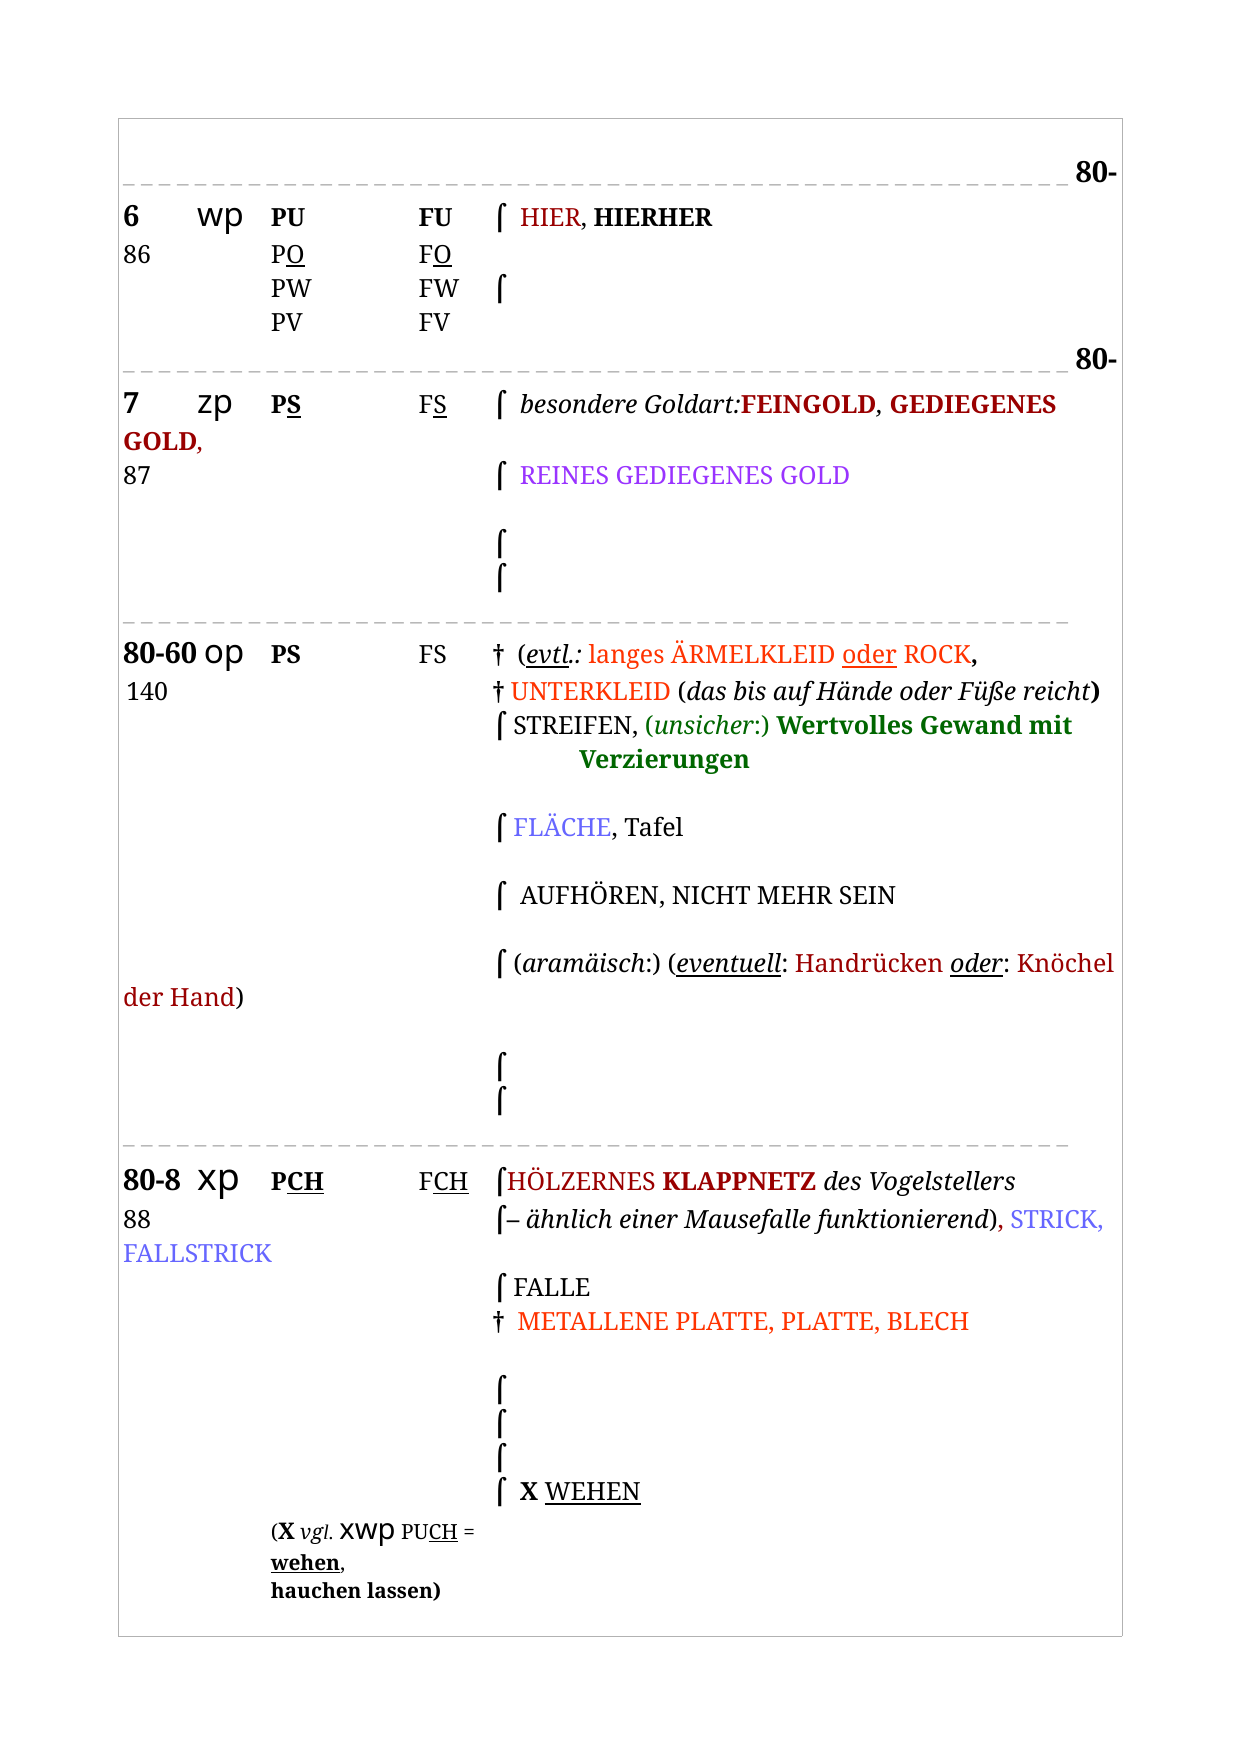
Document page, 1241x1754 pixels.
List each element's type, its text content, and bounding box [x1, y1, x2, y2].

text ⌠ [123, 1372, 1117, 1406]
text 87 ⌠ REINES GEDIEGENES GOLD [123, 458, 1117, 492]
text ⌠ [123, 1406, 1117, 1440]
text 80-8 xp PCH FCH ⌠HÖLZERNES KLAPPNETZ des Vogelstellers [123, 1150, 1117, 1201]
text PW FW ⌠ [123, 271, 1117, 304]
text PV FV [123, 304, 1117, 339]
text _ _ _ _ _ _ _ _ _ _ _ _ _ _ _ _ _ _ _ _ _ _ _ _ _ _ _ _ _ _ _ _ _ _ _ _ _ _ _ _ _ _ _ _ _ _ _ _ _ _ _ _ _ [123, 1116, 1117, 1150]
text _ _ _ _ _ _ _ _ _ _ _ _ _ _ _ _ _ _ _ _ _ _ _ _ _ _ _ _ _ _ _ _ _ _ _ _ _ _ _ _ _ _ _ _ _ _ _ _ _ _ _ _ _ 80-7 zp PS FS ⌠ besondere Goldart:FEINGOLD, GEDIEGENES GOLD, [123, 339, 1117, 458]
text (X vgl. xwp PUCH = [123, 1508, 1117, 1548]
text 80-60 op PS FS † (evtl.: langes ÄRMELKLEID oder ROCK, [123, 628, 1117, 673]
text ⌠ (aramäisch:) (eventuell: Handrücken oder: Knöchel der Hand) [123, 946, 1117, 1014]
text wehen, [123, 1548, 1117, 1576]
text † METALLENE PLATTE, PLATTE, BLECH [123, 1304, 1117, 1338]
text _ _ _ _ _ _ _ _ _ _ _ _ _ _ _ _ _ _ _ _ _ _ _ _ _ _ _ _ _ _ _ _ _ _ _ _ _ _ _ _ _ _ _ _ _ _ _ _ _ _ _ _ _ 80-6 wp PU FU ⌠ HIER, HIERHER [123, 151, 1117, 236]
text ⌠ [123, 526, 1117, 560]
text ⌠ STREIFEN, (unsicher:) Wertvolles Gewand mit Verzierungen [123, 708, 1117, 776]
text 140 † UNTERKLEID (das bis auf Hände oder Füße reicht) [123, 673, 1117, 708]
text ⌠ [123, 560, 1117, 594]
text 86 PO FO [123, 236, 1117, 271]
text _ _ _ _ _ _ _ _ _ _ _ _ _ _ _ _ _ _ _ _ _ _ _ _ _ _ _ _ _ _ _ _ _ _ _ _ _ _ _ _ _ _ _ _ _ _ _ _ _ _ _ _ _ [123, 594, 1117, 628]
text ⌠ [123, 1440, 1117, 1474]
text hauchen lassen) [123, 1576, 1117, 1604]
text ⌠ [123, 1048, 1117, 1082]
text ⌠ [123, 1082, 1117, 1116]
text ⌠ FLÄCHE, Tafel [123, 810, 1117, 844]
text 88 ⌠– ähnlich einer Mausefalle funktionierend), STRICK, FALLSTRICK [123, 1201, 1117, 1269]
text ⌠ AUFHÖREN, NICHT MEHR SEIN [123, 878, 1117, 912]
text ⌠ X WEHEN [123, 1474, 1117, 1508]
text ⌠ FALLE [123, 1269, 1117, 1304]
